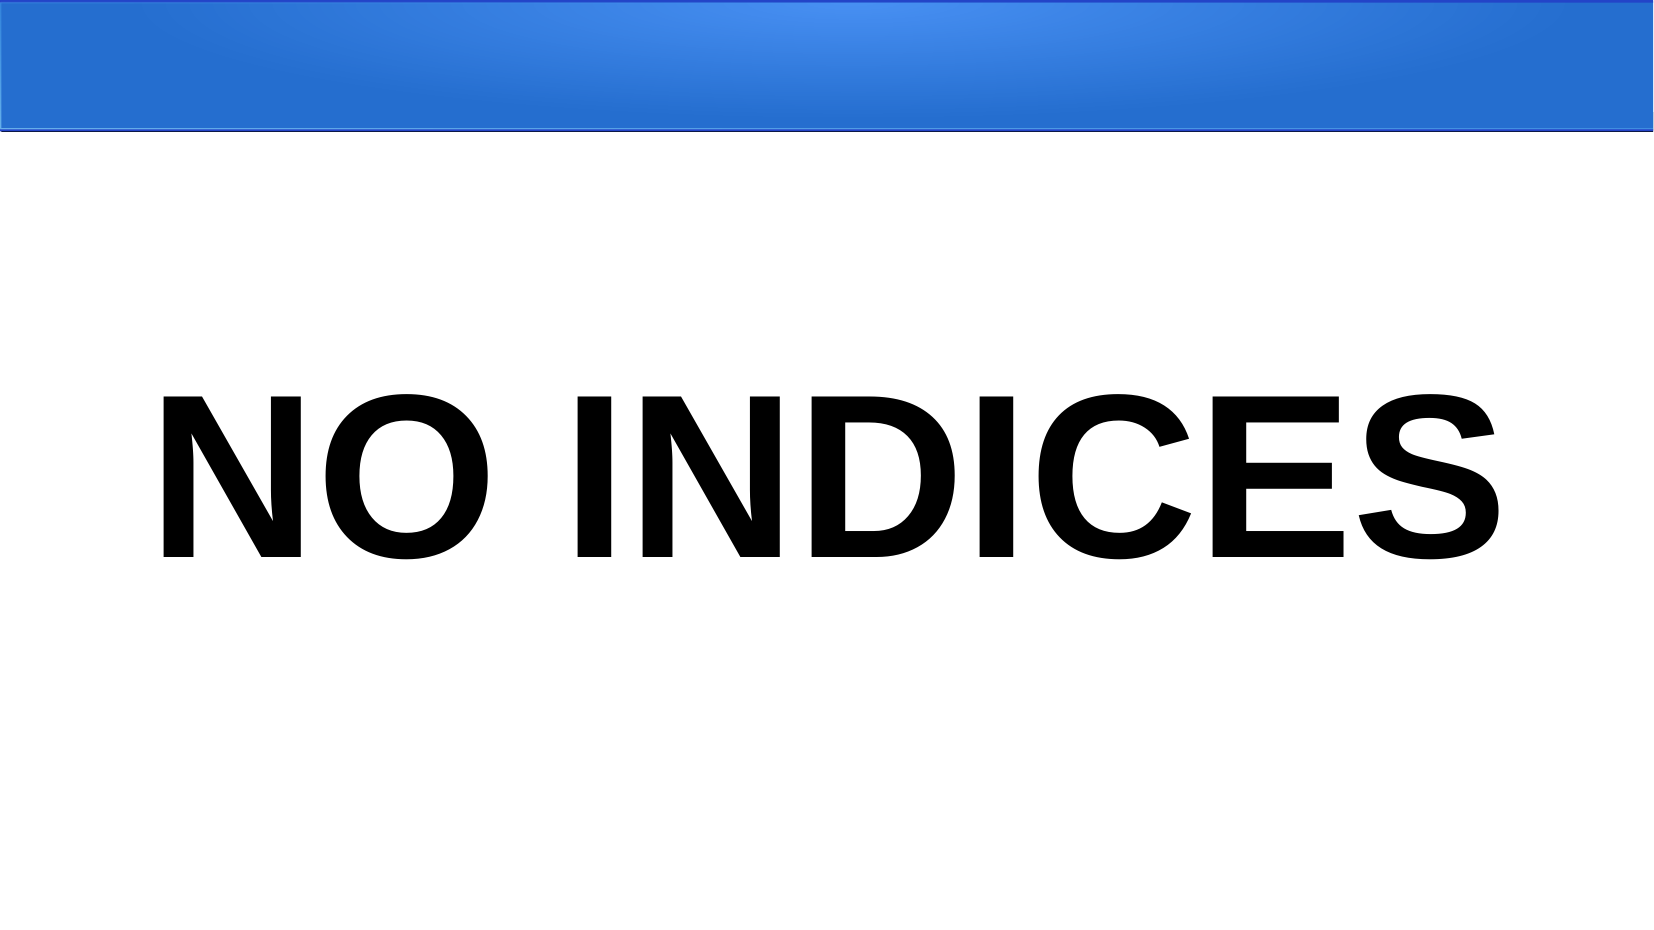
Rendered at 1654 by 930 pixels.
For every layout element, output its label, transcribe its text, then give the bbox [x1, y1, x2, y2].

text_box NO INDICES [82, 177, 1576, 777]
